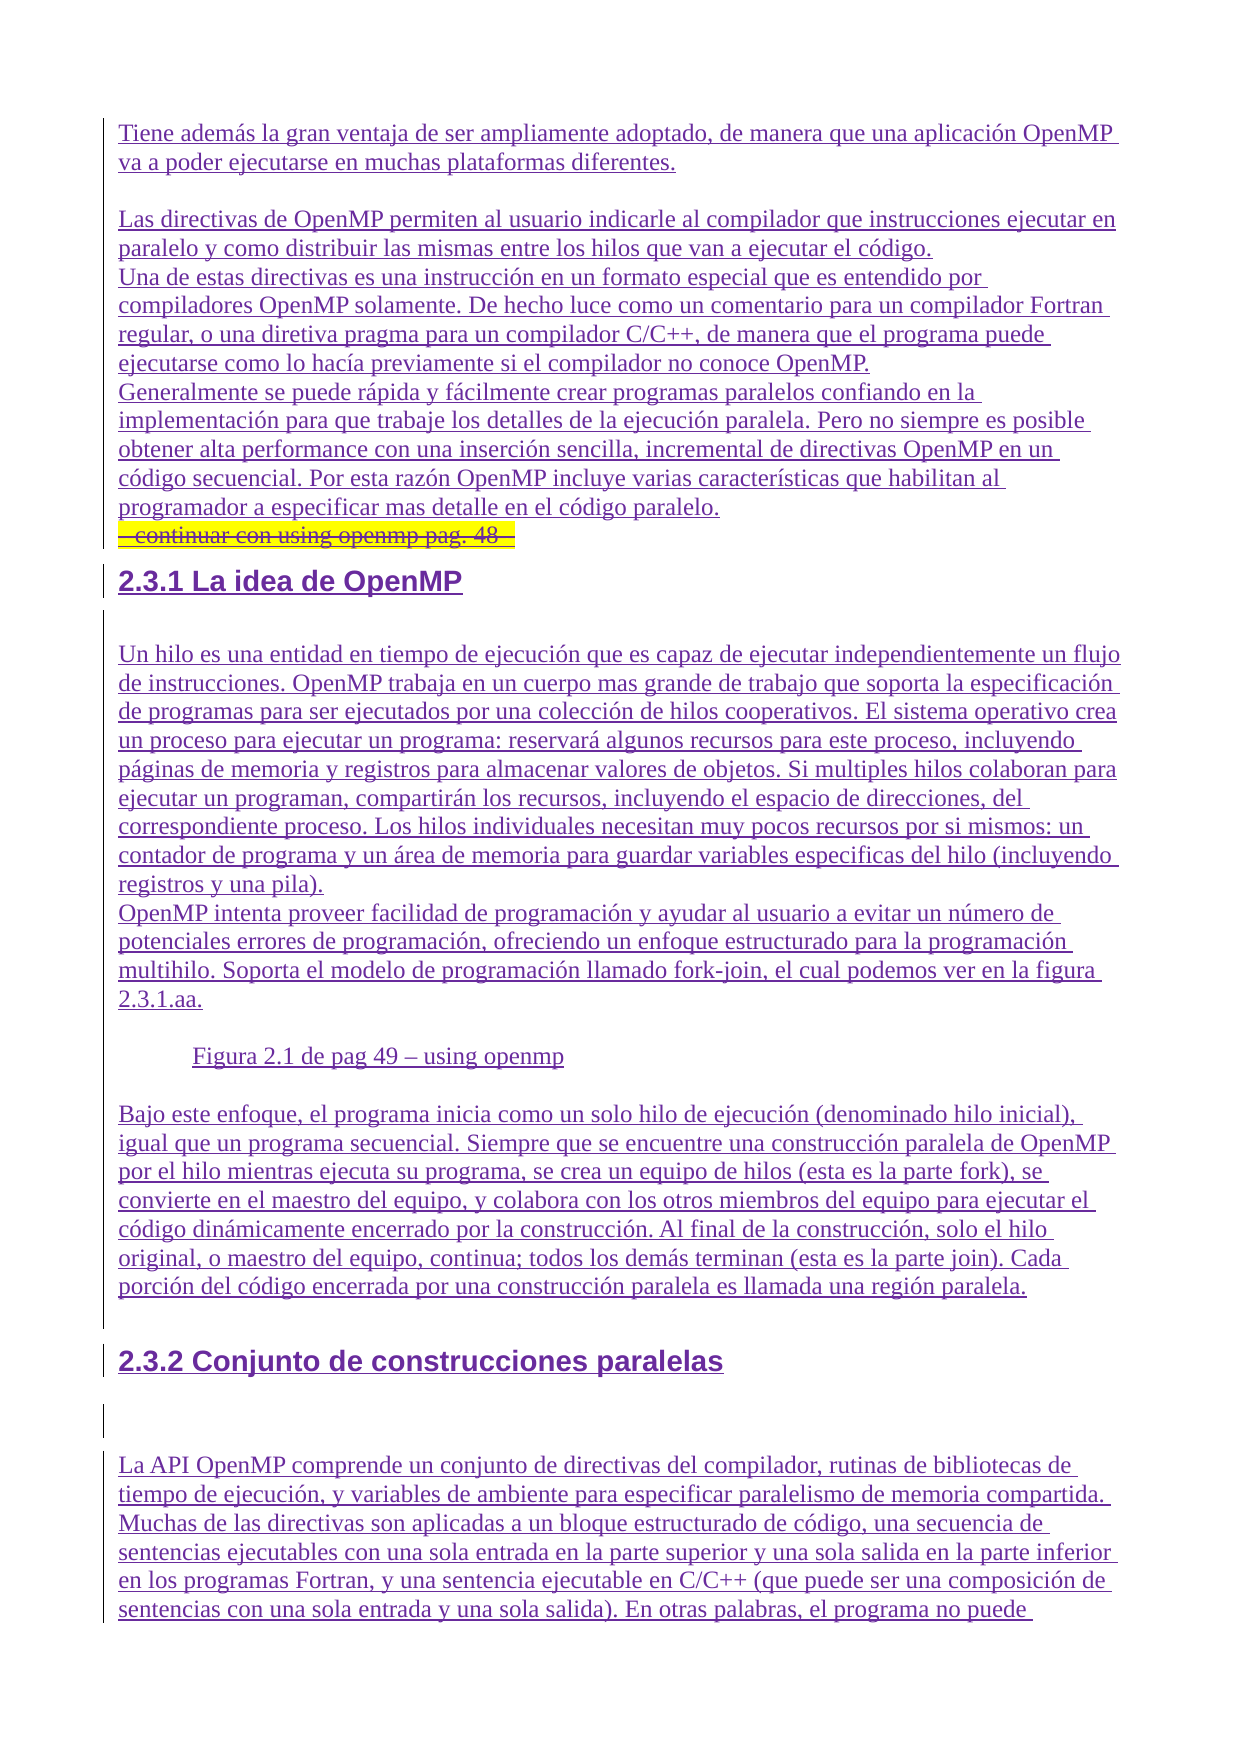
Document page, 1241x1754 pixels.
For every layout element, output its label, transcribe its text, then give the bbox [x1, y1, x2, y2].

text Bajo este enfoque, el programa inicia como un solo hilo de ejecución (denominado hilo inicial), igual que un programa secuencial. Siempre que se encuentre una construcción paralela de OpenMP por el hilo mientras ejecuta su programa, se crea un equipo de hilos (esta es la parte fork), se convierte en el maestro del equipo, y colabora con los otros miembros del equipo para ejecutar el código dinámicamente encerrado por la construcción. Al final de la construcción, solo el hilo original, o maestro del equipo, continua; todos los demás terminan (esta es la parte join). Cada porción del código encerrada por una construcción paralela es llamada una región paralela. [118, 1099, 1122, 1300]
text OpenMP intenta proveer facilidad de programación y ayudar al usuario a evitar un número de potenciales errores de programación, ofreciendo un enfoque estructurado para la programación multihilo. Soporta el modelo de programación llamado fork-join, el cual podemos ver en la figura 2.3.1.aa. [118, 898, 1122, 1013]
subtitle 2.3.1 La idea de OpenMP [118, 564, 1122, 598]
text La API OpenMP comprende un conjunto de directivas del compilador, rutinas de bibliotecas de tiempo de ejecución, y variables de ambiente para especificar paralelismo de memoria compartida. Muchas de las directivas son aplicadas a un bloque estructurado de código, una secuencia de sentencias ejecutables con una sola entrada en la parte superior y una sola salida en la parte inferior en los programas Fortran, y una sentencia ejecutable en C/C++ (que puede ser una composición de sentencias con una sola entrada y una sola salida). En otras palabras, el programa no puede [118, 1451, 1122, 1623]
text Un hilo es una entidad en tiempo de ejecución que es capaz de ejecutar independientemente un flujo de instrucciones. OpenMP trabaja en un cuerpo mas grande de trabajo que soporta la especificación de programas para ser ejecutados por una colección de hilos cooperativos. El sistema operativo crea un proceso para ejecutar un programa: reservará algunos recursos para este proceso, incluyendo páginas de memoria y registros para almacenar valores de objetos. Si multiples hilos colaboran para ejecutar un programan, compartirán los recursos, incluyendo el espacio de direcciones, del correspondiente proceso. Los hilos individuales necesitan muy pocos recursos por si mismos: un contador de programa y un área de memoria para guardar variables especificas del hilo (incluyendo registros y una pila). [118, 639, 1122, 898]
text Las directivas de OpenMP permiten al usuario indicarle al compilador que instrucciones ejecutar en paralelo y como distribuir las mismas entre los hilos que van a ejecutar el código. [118, 204, 1122, 262]
text Generalmente se puede rápida y fácilmente crear programas paralelos confiando en la implementación para que trabaje los detalles de la ejecución paralela. Pero no siempre es posible obtener alta performance con una inserción sencilla, incremental de directivas OpenMP en un código secuencial. Por esta razón OpenMP incluye varias características que habilitan al programador a especificar mas detalle en el código paralelo. [118, 377, 1122, 521]
text Una de estas directivas es una instrucción en un formato especial que es entendido por compiladores OpenMP solamente. De hecho luce como un comentario para un compilador Fortran regular, o una diretiva pragma para un compilador C/C++, de manera que el programa puede ejecutarse como lo hacía previamente si el compilador no conoce OpenMP. [118, 262, 1122, 377]
text Figura 2.1 de pag 49 – using openmp [192, 1041, 1122, 1070]
text --continuar con using openmp pag. 48-- [118, 521, 1122, 549]
subtitle 2.3.2 Conjunto de construcciones paralelas [118, 1343, 1122, 1377]
text Tiene además la gran ventaja de ser ampliamente adoptado, de manera que una aplicación OpenMP va a poder ejecutarse en muchas plataformas diferentes. [118, 118, 1122, 176]
